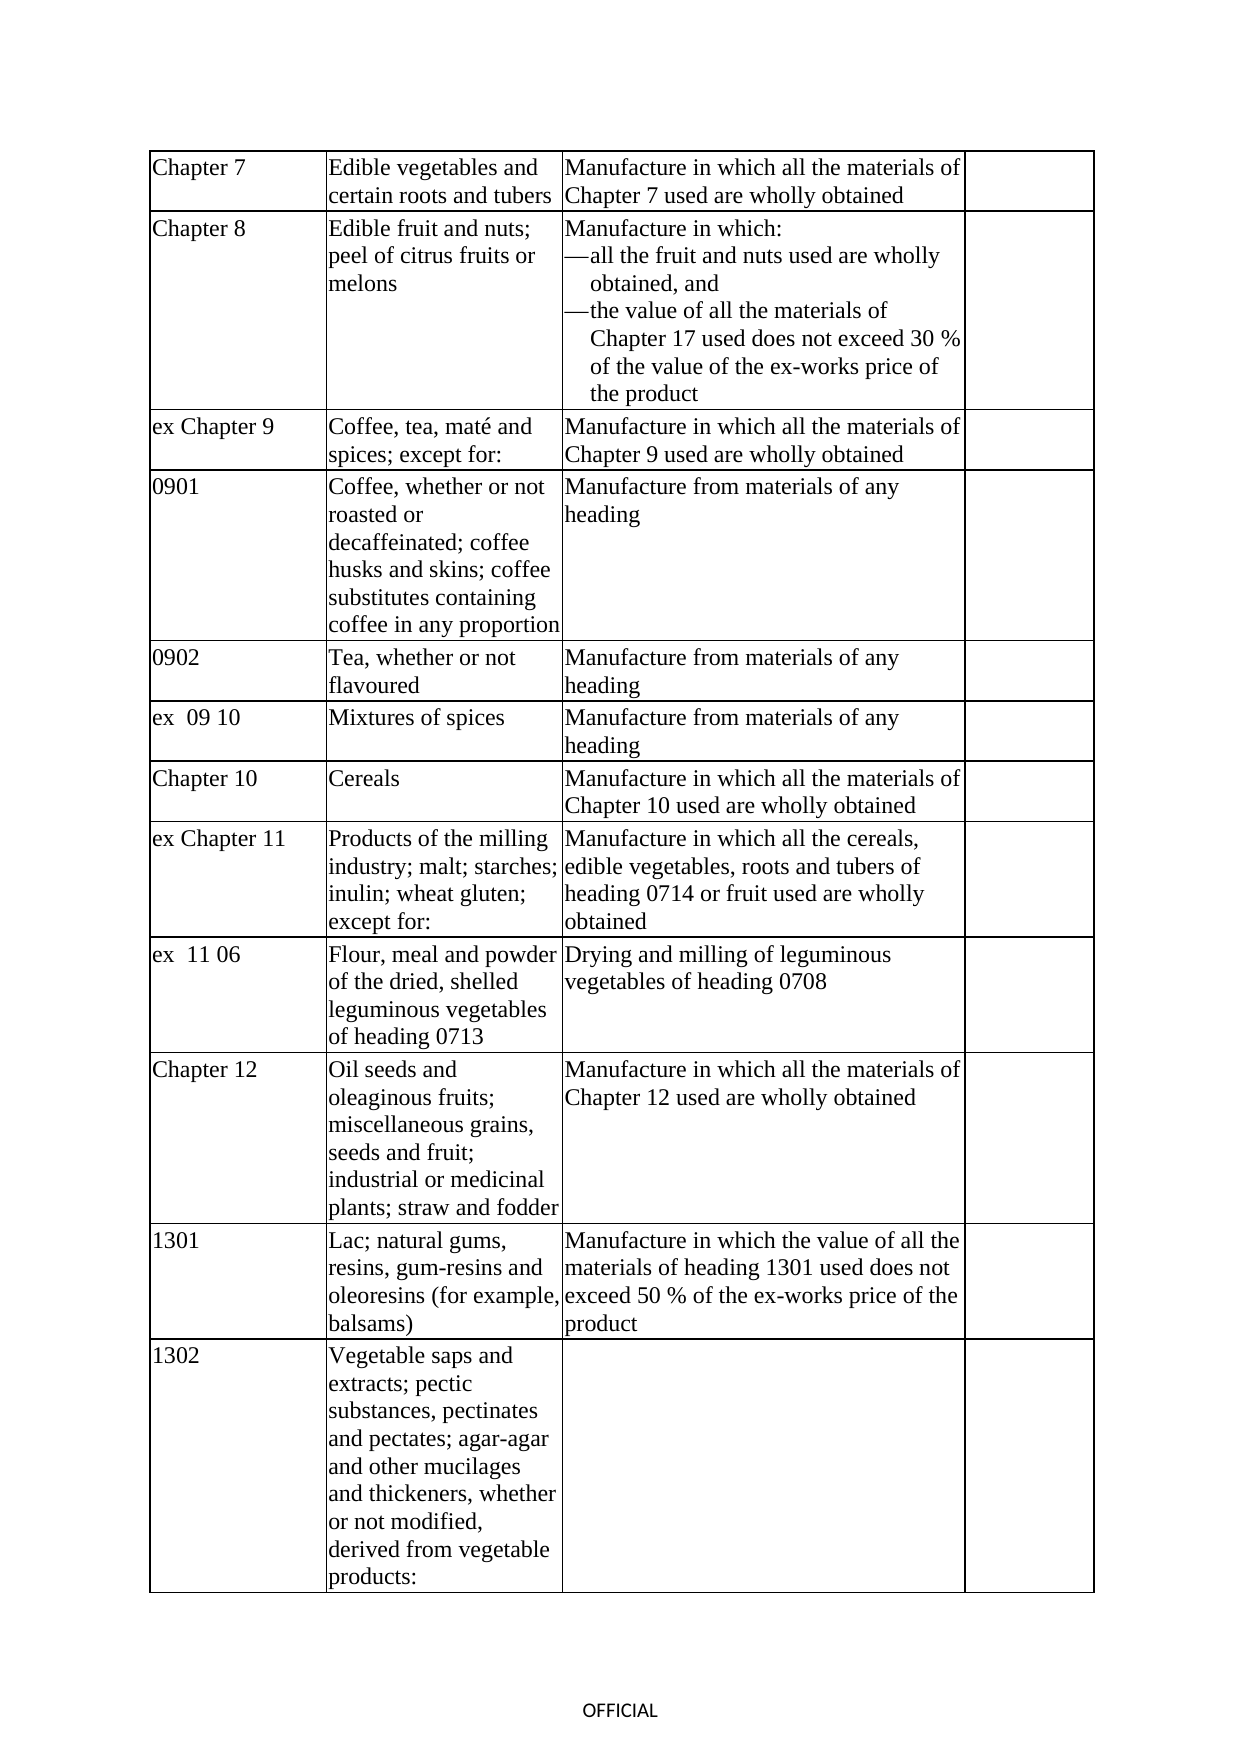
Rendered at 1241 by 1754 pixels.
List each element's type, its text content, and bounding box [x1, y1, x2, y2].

table_cell [563, 1340, 964, 1592]
table_cell [966, 471, 1093, 640]
table_cell Oil seeds and oleaginous fruits; miscellaneous grains, seeds and fruit; industrial or medicinal plants; straw and fodder [327, 1053, 562, 1222]
table_header the value of all the materials of Chapter 17 used does not exceed 30 % of the value of the ex-works price of the product [590, 296, 963, 407]
table_cell [966, 212, 1093, 409]
table_cell [966, 702, 1093, 760]
table_cell Manufacture in which all the materials of Chapter 9 used are wholly obtained [563, 410, 964, 469]
table_cell Chapter 12 [151, 1053, 326, 1222]
table_header — [564, 241, 590, 296]
table_cell 1301 [151, 1224, 326, 1338]
table_cell ex Chapter 9 [151, 410, 326, 469]
table_cell 0902 [151, 641, 326, 700]
table_cell [966, 641, 1093, 700]
table_cell Vegetable saps and extracts; pectic substances, pectinates and pectates; agar-agar and other mucilages and thickeners, whether or not modified, derived from vegetable products: [327, 1340, 562, 1592]
table_cell Chapter 10 [151, 762, 326, 821]
table_cell [966, 1340, 1093, 1592]
table_cell ex Chapter 11 [151, 822, 326, 936]
table_cell Manufacture from materials of any heading [563, 702, 964, 760]
table_cell Manufacture in which: [563, 212, 964, 409]
table_cell [966, 410, 1093, 469]
table_cell Mixtures of spices [327, 702, 562, 760]
table_cell Manufacture in which the value of all the materials of heading 1301 used does not exceed 50 % of the ex-works price of the product [563, 1224, 964, 1338]
table_cell Flour, meal and powder of the dried, shelled leguminous vegetables of heading 0713 [327, 938, 562, 1052]
table_cell [966, 762, 1093, 821]
table_cell ex 11 06 [151, 938, 326, 1052]
table_cell Chapter 7 [151, 152, 326, 210]
table_header all the fruit and nuts used are wholly obtained, and [590, 241, 963, 296]
table_cell 1302 [151, 1340, 326, 1592]
table_cell Coffee, whether or not roasted or decaffeinated; coffee husks and skins; coffee substitutes containing coffee in any proportion [327, 471, 562, 640]
table_cell [966, 1053, 1093, 1222]
table_cell Chapter 8 [151, 212, 326, 409]
table_cell Lac; natural gums, resins, gum-resins and oleoresins (for example, balsams) [327, 1224, 562, 1338]
table_cell Manufacture in which all the materials of Chapter 10 used are wholly obtained [563, 762, 964, 821]
table_cell Manufacture from materials of any heading [563, 641, 964, 700]
table_cell [966, 938, 1093, 1052]
table_cell [966, 152, 1093, 210]
table_cell Coffee, tea, maté and spices; except for: [327, 410, 562, 469]
table_cell ex 09 10 [151, 702, 326, 760]
table_cell Tea, whether or not flavoured [327, 641, 562, 700]
table_cell Manufacture from materials of any heading [563, 471, 964, 640]
table_cell Edible vegetables and certain roots and tubers [327, 152, 562, 210]
table_header — [564, 296, 590, 407]
table_cell [966, 822, 1093, 936]
table_cell [966, 1224, 1093, 1338]
table_cell Manufacture in which all the cereals, edible vegetables, roots and tubers of heading 0714 or fruit used are wholly obtained [563, 822, 964, 936]
table_cell 0901 [151, 471, 326, 640]
table_cell Edible fruit and nuts; peel of citrus fruits or melons [327, 212, 562, 409]
table_cell Products of the milling industry; malt; starches; inulin; wheat gluten; except for: [327, 822, 562, 936]
table_cell Cereals [327, 762, 562, 821]
table_cell Manufacture in which all the materials of Chapter 12 used are wholly obtained [563, 1053, 964, 1222]
table_cell Manufacture in which all the materials of Chapter 7 used are wholly obtained [563, 152, 964, 210]
table_cell Drying and milling of leguminous vegetables of heading 0708 [563, 938, 964, 1052]
